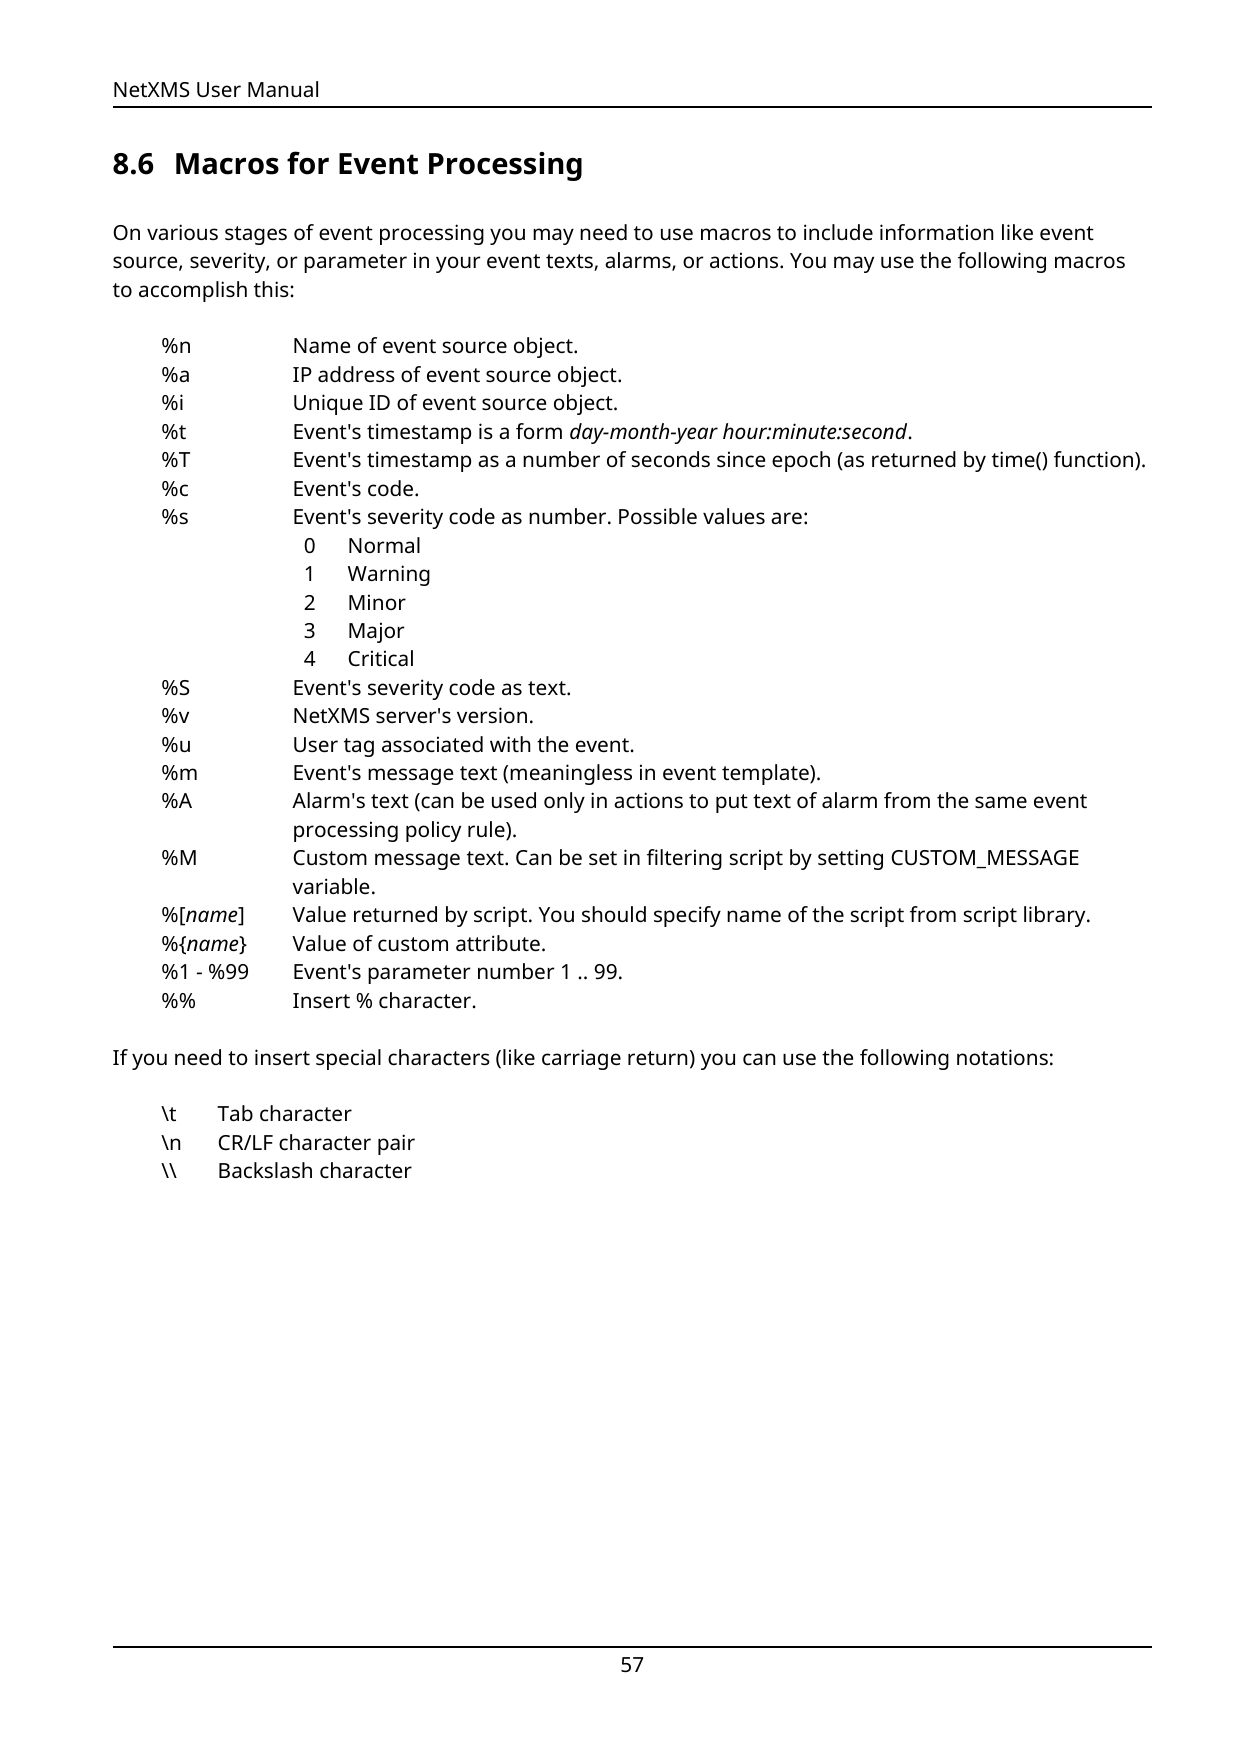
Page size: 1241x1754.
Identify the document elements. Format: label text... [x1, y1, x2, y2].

table_cell %a [150, 360, 281, 388]
table_cell Backslash character [206, 1156, 1163, 1185]
table_cell IP address of event source object. [281, 360, 1163, 388]
table_cell %i [150, 389, 281, 417]
text On various stages of event processing you may need to use macros to include information like event source, severity, or parameter in your event texts, alarms, or actions. You may use the following macros to accomplish this: [112, 218, 1152, 303]
table_cell %1 - %99 [150, 957, 281, 986]
table_cell Critical [336, 645, 1152, 673]
table_cell 1 [293, 559, 336, 588]
table_cell Unique ID of event source object. [281, 389, 1163, 417]
table_cell CR/LF character pair [206, 1128, 1163, 1156]
table_cell \\ [150, 1156, 206, 1185]
table_header \t [150, 1100, 206, 1128]
table_cell Event's parameter number 1 .. 99. [281, 957, 1163, 986]
table_cell %T [150, 445, 281, 474]
table_cell %c [150, 474, 281, 502]
table_cell Value returned by script. You should specify name of the script from script library. [281, 900, 1163, 929]
table_header Normal [336, 531, 1152, 559]
table_header Name of event source object. [281, 332, 1163, 360]
table_cell 4 [293, 645, 336, 673]
table_cell 2 [293, 588, 336, 616]
table_cell 3 [293, 616, 336, 644]
table_cell %u [150, 730, 281, 758]
table_cell %v [150, 701, 281, 730]
table_cell %S [150, 673, 281, 701]
table_header Tab character [206, 1100, 1163, 1128]
table_header 0 [293, 531, 336, 559]
table_cell Major [336, 616, 1152, 644]
table_cell User tag associated with the event. [281, 730, 1163, 758]
table_cell %m [150, 758, 281, 787]
table_cell Event's code. [281, 474, 1163, 502]
table_cell Custom message text. Can be set in filtering script by setting CUSTOM_MESSAGE variable. [281, 844, 1163, 900]
table_cell Alarm's text (can be used only in actions to put text of alarm from the same event processing policy rule). [281, 787, 1163, 843]
table_cell Minor [336, 588, 1152, 616]
table_cell %M [150, 844, 281, 900]
subtitle Macros for Event Processing [112, 143, 1152, 183]
table_cell \n [150, 1128, 206, 1156]
table_cell Event's timestamp as a number of seconds since epoch (as returned by time() function). [281, 445, 1163, 474]
table_header %n [150, 332, 281, 360]
table_cell Event's message text (meaningless in event template). [281, 758, 1163, 787]
table_cell %s [150, 502, 281, 673]
table_cell NetXMS server's version. [281, 701, 1163, 730]
table_cell Event's severity code as number. Possible values are: [281, 502, 1163, 673]
table_cell Value of custom attribute. [281, 929, 1163, 957]
table_cell Warning [336, 559, 1152, 588]
table_cell %[name] [150, 900, 281, 929]
table_cell %% [150, 986, 281, 1014]
table_cell Event's severity code as text. [281, 673, 1163, 701]
table_cell Event's timestamp is a form day-month-year hour:minute:second. [281, 417, 1163, 445]
table_cell %{name} [150, 929, 281, 957]
text If you need to insert special characters (like carriage return) you can use the following notations: [112, 1043, 1152, 1071]
table_cell %A [150, 787, 281, 843]
table_cell Insert % character. [281, 986, 1163, 1014]
table_cell %t [150, 417, 281, 445]
